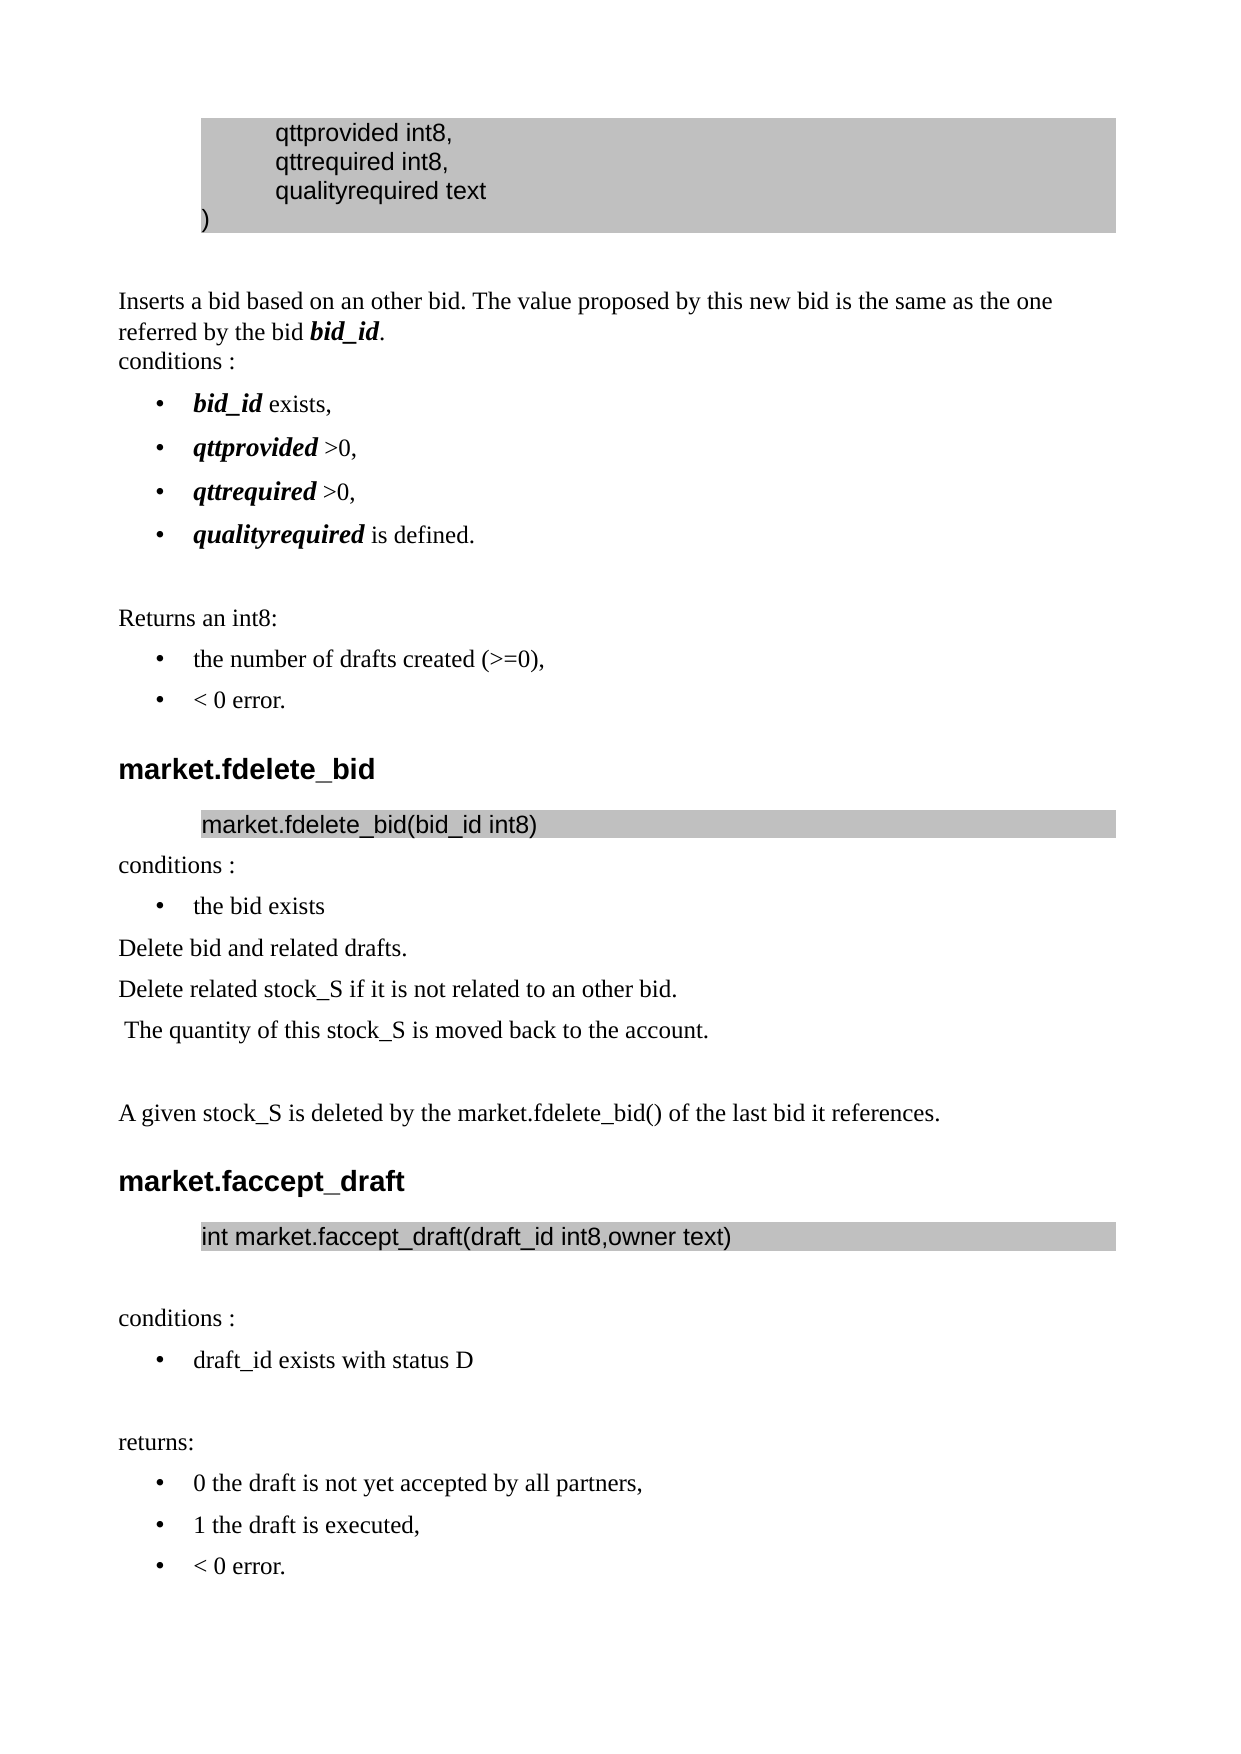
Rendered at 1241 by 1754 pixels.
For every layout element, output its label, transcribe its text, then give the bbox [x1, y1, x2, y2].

text Returns an int8: [118, 603, 1122, 632]
text Delete related stock_S if it is not related to an other bid. [118, 974, 1122, 1003]
text The quantity of this stock_S is moved back to the account. [118, 1015, 1122, 1044]
text qttprovided int8, qttrequired int8, qualityrequired text ) [201, 118, 1116, 233]
list 0 the draft is not yet accepted by all partners, [156, 1468, 1122, 1497]
list qttrequired >0, [156, 474, 1122, 506]
text market.fdelete_bid(bid_id int8) [201, 810, 1116, 838]
text Delete bid and related drafts. [118, 933, 1122, 961]
list draft_id exists with status D [156, 1345, 1122, 1373]
text conditions : [118, 1303, 1122, 1332]
text returns: [118, 1427, 1122, 1456]
text Inserts a bid based on an other bid. The value proposed by this new bid is the same as the one referred by the bid bid_id. [118, 286, 1122, 346]
subtitle market.fdelete_bid [118, 752, 1122, 785]
list qttprovided >0, [156, 431, 1122, 462]
text conditions : [118, 346, 1122, 375]
list 1 the draft is executed, [156, 1510, 1122, 1538]
list < 0 error. [156, 686, 1122, 714]
text A given stock_S is deleted by the market.fdelete_bid() of the last bid it references. [118, 1098, 1122, 1126]
subtitle market.faccept_draft [118, 1164, 1122, 1197]
text conditions : [118, 850, 1122, 879]
list the number of drafts created (>=0), [156, 644, 1122, 673]
list the bid exists [156, 891, 1122, 920]
text int market.faccept_draft(draft_id int8,owner text) [201, 1222, 1116, 1251]
list qualityrequired is defined. [156, 518, 1122, 549]
list bid_id exists, [156, 387, 1122, 418]
list < 0 error. [156, 1551, 1122, 1580]
